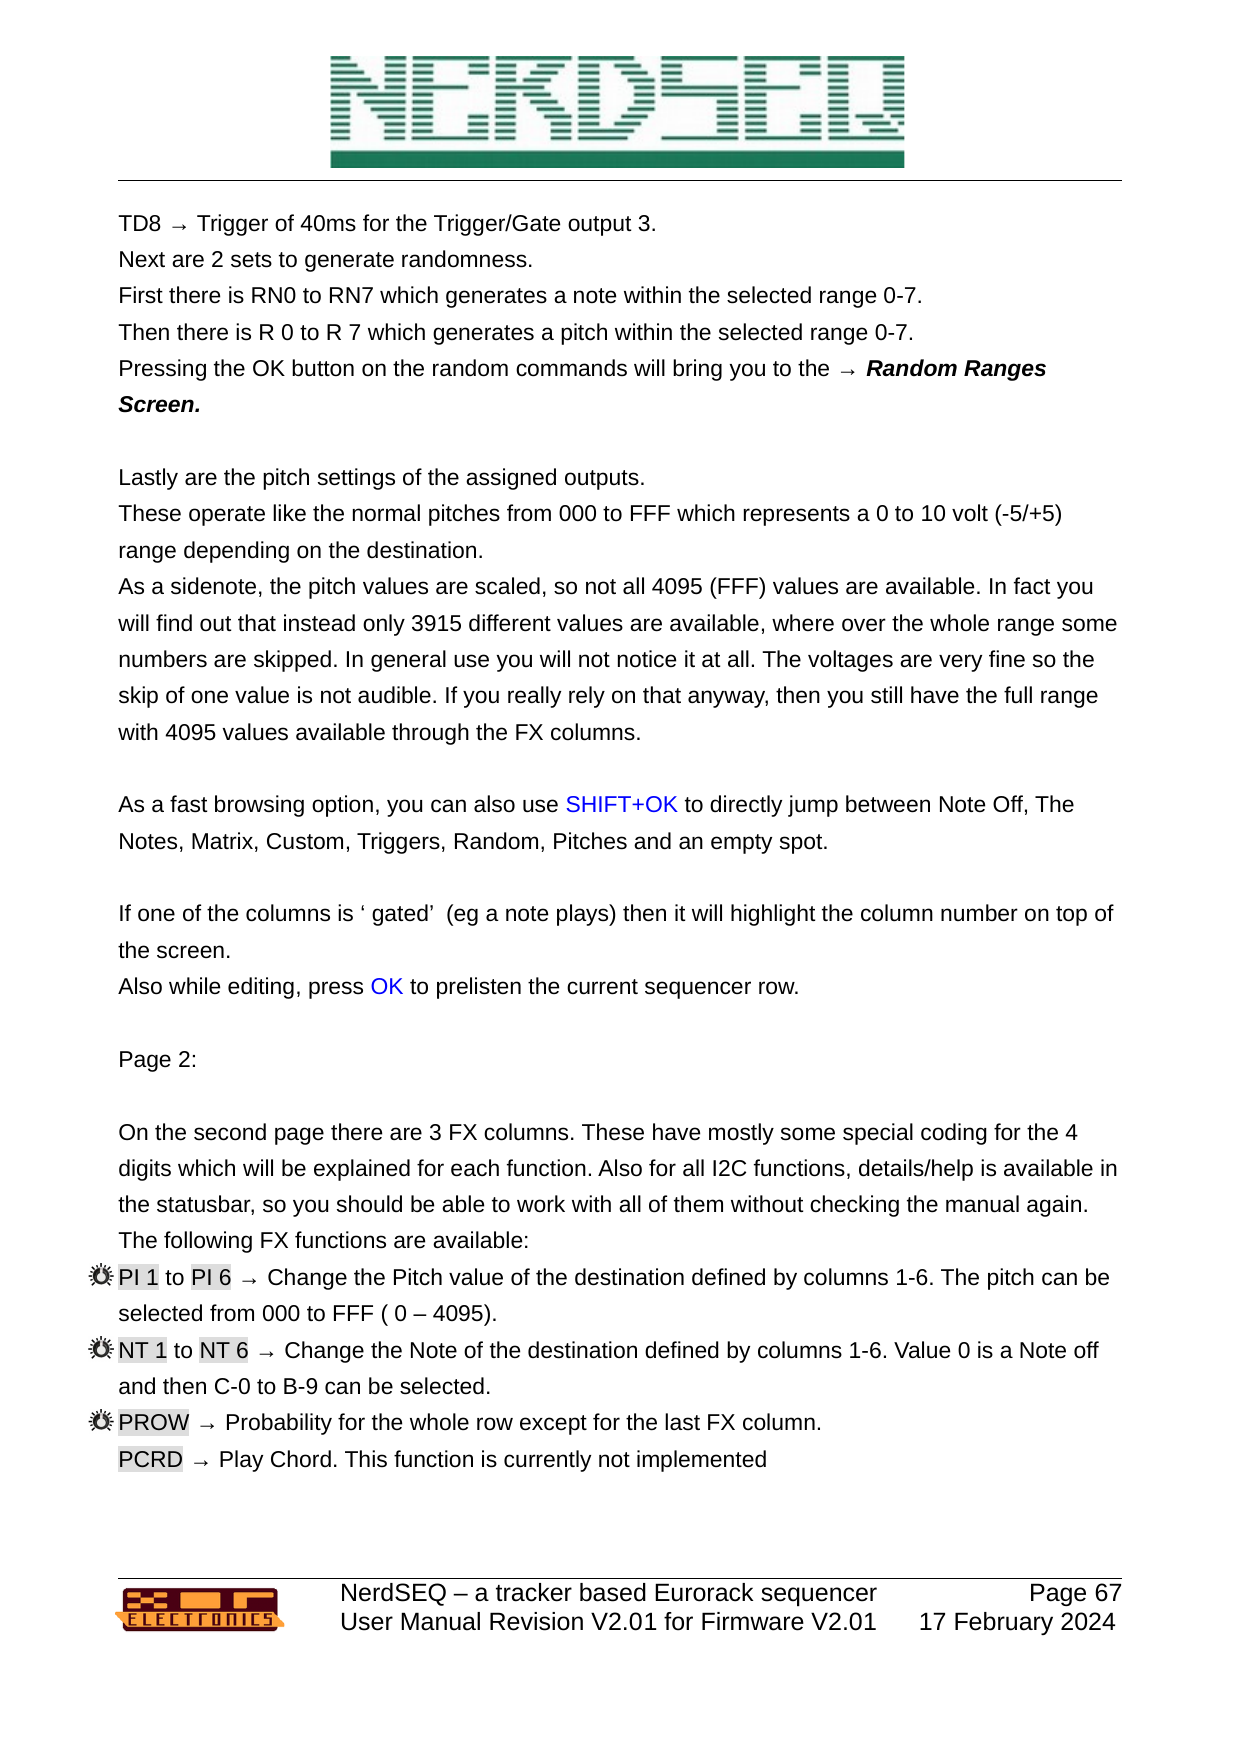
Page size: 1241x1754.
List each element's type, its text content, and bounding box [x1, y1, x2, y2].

text As a fast browsing option, you can also use SHIFT+OK to directly jump between Note Off, The Notes, Matrix, Custom, Triggers, Random, Pitches and an empty spot. [118, 791, 1122, 854]
picture [88, 1263, 114, 1289]
picture [88, 1409, 114, 1434]
text Pressing the OK button on the random commands will bring you to the → Random Ranges Screen. [118, 355, 1122, 418]
text PI 1 to PI 6 → Change the Pitch value of the destination defined by columns 1-6. The pitch can be selected from 000 to FFF ( 0 – 4095). [118, 1264, 1122, 1327]
text Lastly are the pitch settings of the assigned outputs. [118, 464, 1122, 490]
text Next are 2 sets to generate randomness. [118, 246, 1122, 272]
text PCRD → Play Chord. This function is currently not implemented [118, 1446, 1122, 1472]
text Page 2: [118, 1046, 1122, 1072]
text TD8 → Trigger of 40ms for the Trigger/Gate output 3. [118, 209, 1122, 236]
text The following FX functions are available: [118, 1227, 1122, 1254]
picture [115, 1584, 285, 1634]
text Then there is R 0 to R 7 which generates a pitch within the selected range 0-7. [118, 319, 1122, 345]
text As a sidenote, the pitch values are scaled, so not all 4095 (FFF) values are available. In fact you will find out that instead only 3915 different values are available, where over the whole range some numbers are skipped. In general use you will not notice it at all. The voltages are very fine so the skip of one value is not audible. If you really rely on that anyway, then you still have the full range with 4095 values available through the FX columns. [118, 573, 1122, 745]
text First there is RN0 to RN7 which generates a note within the selected range 0-7. [118, 282, 1122, 309]
text These operate like the normal pitches from 000 to FFF which represents a 0 to 10 volt (-5/+5) range depending on the destination. [118, 500, 1122, 563]
text Also while editing, press OK to prelisten the current sequencer row. [118, 973, 1122, 999]
text PROW → Probability for the whole row except for the last FX column. [118, 1409, 1122, 1436]
text On the second page there are 3 FX columns. These have mostly some special coding for the 4 digits which will be explained for each function. Also for all I2C functions, details/help is available in the statusbar, so you should be able to work with all of them without checking the manual again. [118, 1118, 1122, 1217]
picture [88, 1336, 114, 1362]
text NT 1 to NT 6 → Change the Note of the destination defined by columns 1-6. Value 0 is a Note off and then C-0 to B-9 can be selected. [118, 1337, 1122, 1399]
picture [330, 56, 905, 168]
text If one of the columns is ‘ gated’ (eg a note plays) then it will highlight the column number on top of the screen. [118, 900, 1122, 963]
